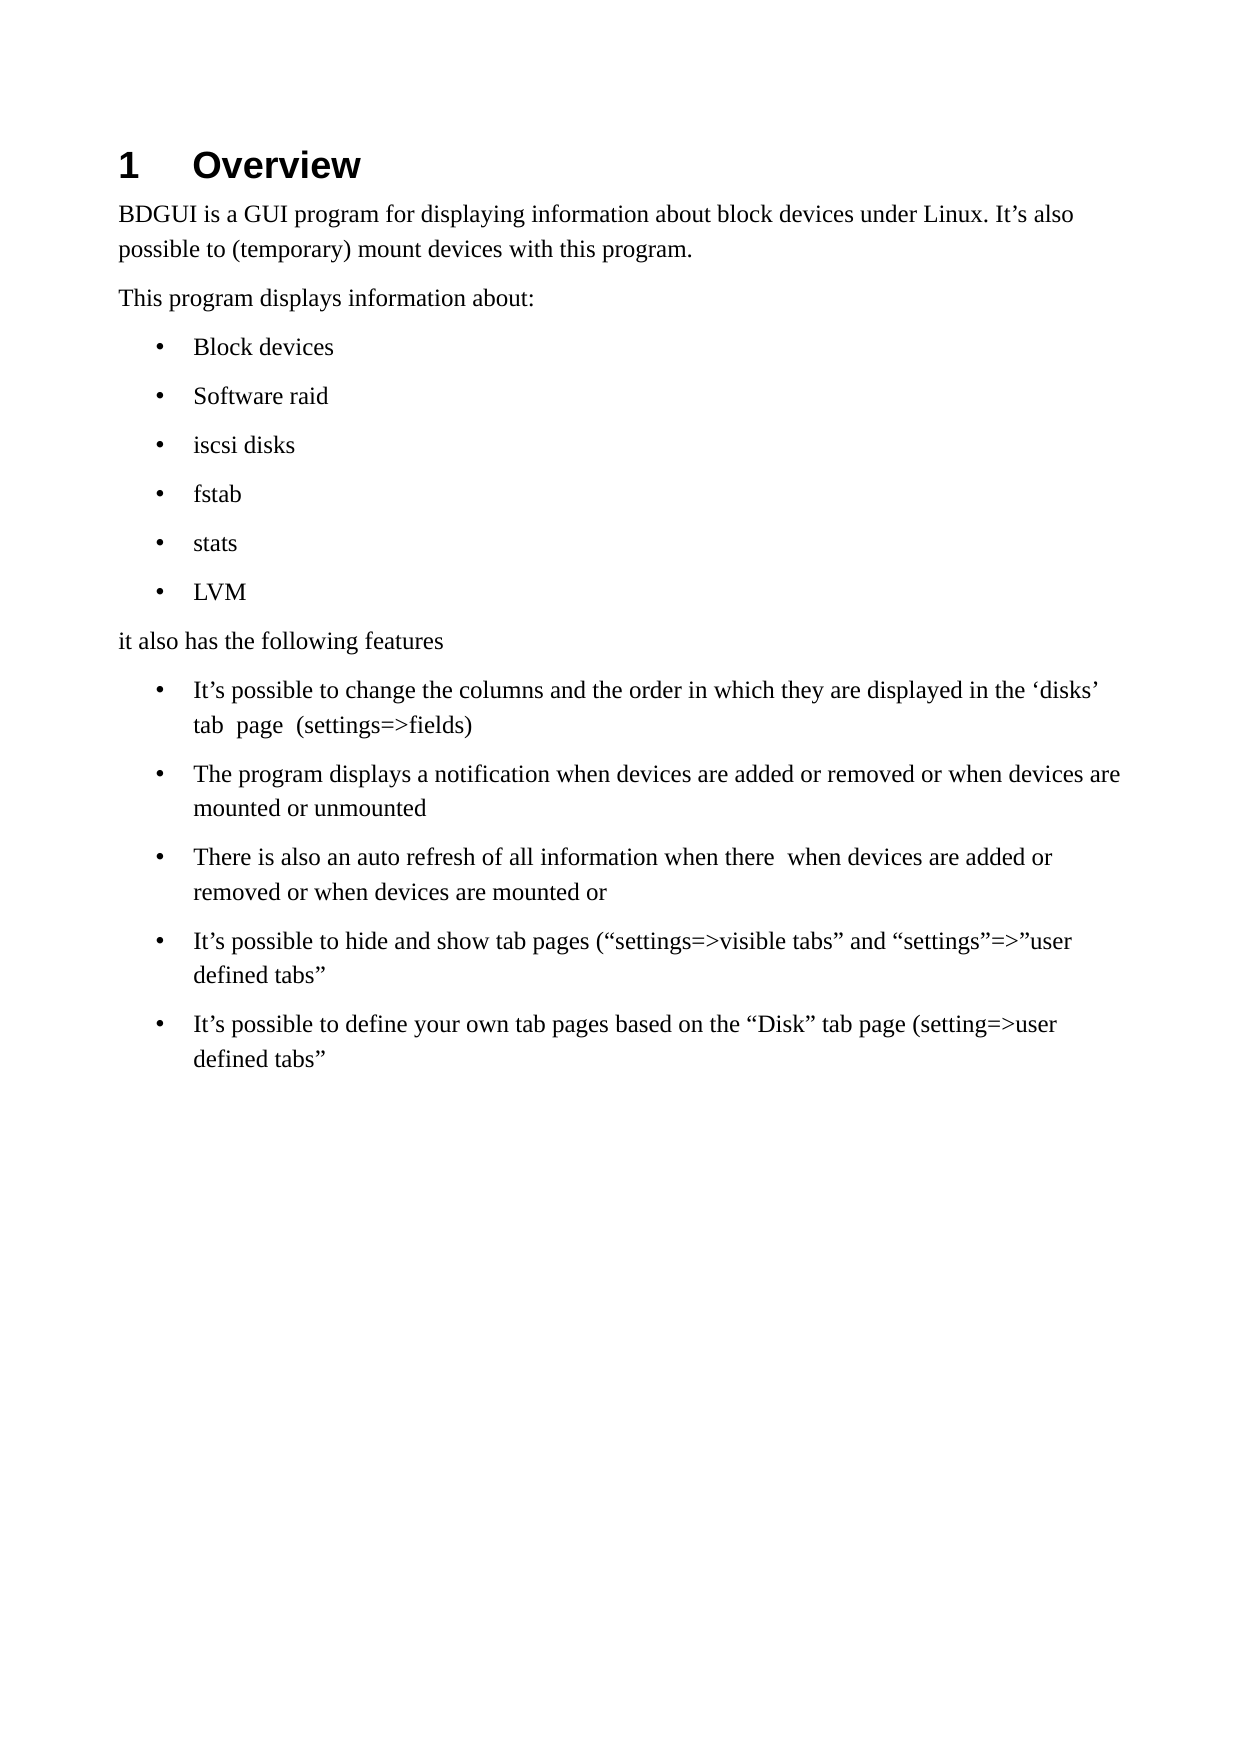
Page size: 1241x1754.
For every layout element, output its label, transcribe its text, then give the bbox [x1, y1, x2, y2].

list stats [156, 528, 1122, 557]
text This program displays information about: [118, 283, 1122, 312]
list The program displays a notification when devices are added or removed or when devices are mounted or unmounted [156, 759, 1122, 822]
list Software raid [156, 381, 1122, 410]
text BDGUI is a GUI program for displaying information about block devices under Linux. It’s also possible to (temporary) mount devices with this program. [118, 199, 1122, 262]
list Block devices [156, 332, 1122, 361]
list It’s possible to change the columns and the order in which they are displayed in the ‘disks’ tab page (settings=>fields) [156, 675, 1122, 738]
list LVM [156, 577, 1122, 606]
subtitle Overview [118, 143, 1122, 187]
list fstab [156, 479, 1122, 508]
text it also has the following features [118, 626, 1122, 655]
list It’s possible to hide and show tab pages (“settings=>visible tabs” and “settings”=>”user defined tabs” [156, 926, 1122, 989]
list iscsi disks [156, 430, 1122, 459]
list It’s possible to define your own tab pages based on the “Disk” tab page (setting=>user defined tabs” [156, 1009, 1122, 1073]
list There is also an auto refresh of all information when there when devices are added or removed or when devices are mounted or [156, 842, 1122, 906]
